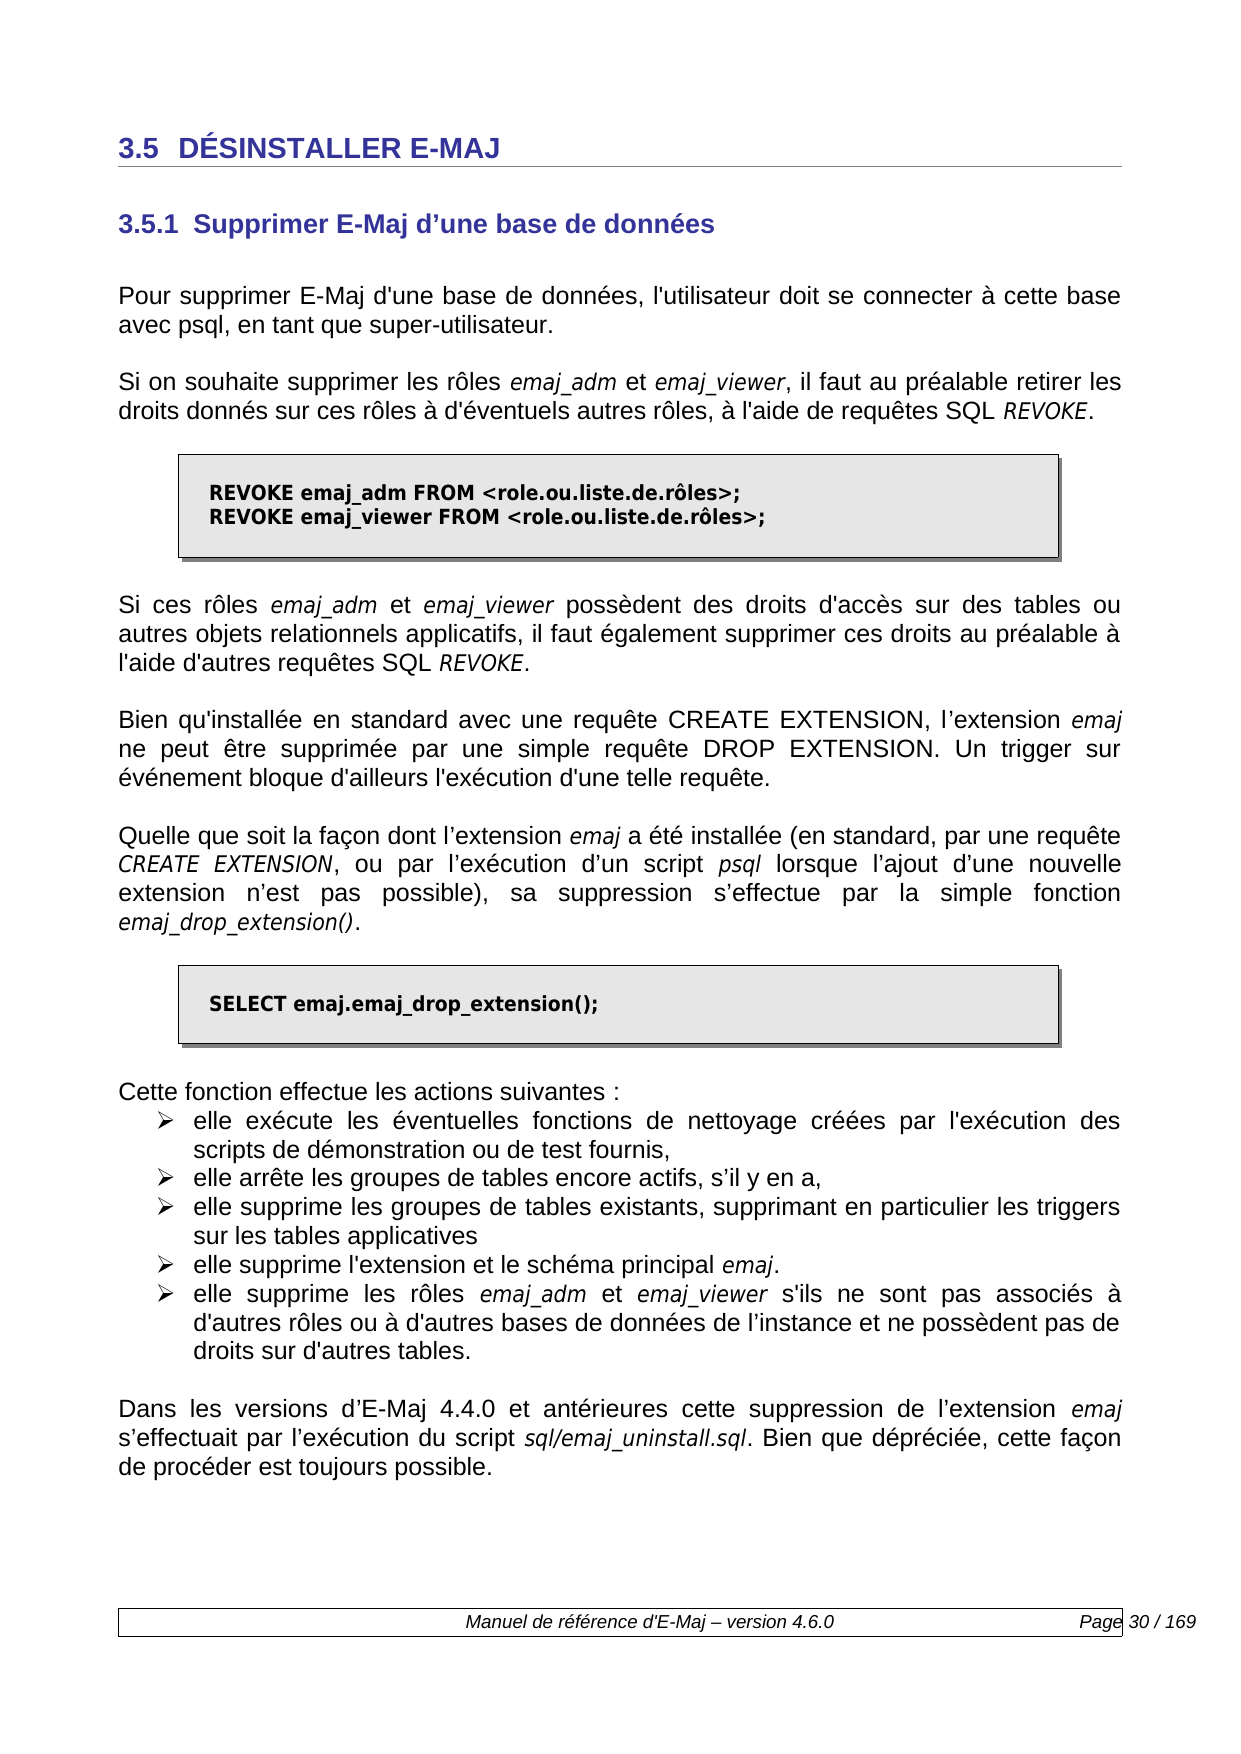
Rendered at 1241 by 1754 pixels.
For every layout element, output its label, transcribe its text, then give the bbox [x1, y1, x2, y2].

list elle supprime les groupes de tables existants, supprimant en particulier les triggers sur les tables applicatives [156, 1192, 1122, 1250]
list elle exécute les éventuelles fonctions de nettoyage créées par l'exécution des scripts de démonstration ou de test fournis, [156, 1106, 1122, 1163]
text Bien qu'installée en standard avec une requête CREATE EXTENSION, l’extension emaj ne peut être supprimée par une simple requête DROP EXTENSION. Un trigger sur événement bloque d'ailleurs l'exécution d'une telle requête. [118, 706, 1122, 792]
subtitle Désinstaller E-Maj [118, 131, 1122, 166]
text Pour supprimer E-Maj d'une base de données, l'utilisateur doit se connecter à cette base avec psql, en tant que super-utilisateur. [118, 281, 1122, 338]
text REVOKE emaj_viewer FROM <role.ou.liste.de.rôles>; [179, 502, 1058, 527]
text Cette fonction effectue les actions suivantes : [118, 1077, 1122, 1106]
subtitle Supprimer E-Maj d’une base de données [118, 208, 1122, 240]
text REVOKE emaj_adm FROM <role.ou.liste.de.rôles>; [179, 478, 1058, 502]
list elle supprime les rôles emaj_adm et emaj_viewer s'ils ne sont pas associés à d'autres rôles ou à d'autres bases de données de l’instance et ne possèdent pas de droits sur d'autres tables. [156, 1279, 1122, 1365]
text Si on souhaite supprimer les rôles emaj_adm et emaj_viewer, il faut au préalable retirer les droits donnés sur ces rôles à d'éventuels autres rôles, à l'aide de requêtes SQL REVOKE. [118, 367, 1122, 425]
list elle supprime l'extension et le schéma principal emaj. [156, 1250, 1122, 1279]
text Quelle que soit la façon dont l’extension emaj a été installée (en standard, par une requête CREATE EXTENSION, ou par l’exécution d’un script psql lorsque l’ajout d’une nouvelle extension n’est pas possible), sa suppression s’effectue par la simple fonction emaj_drop_extension(). [118, 821, 1122, 936]
text SELECT emaj.emaj_drop_extension(); [179, 989, 1058, 1013]
text Si ces rôles emaj_adm et emaj_viewer possèdent des droits d'accès sur des tables ou autres objets relationnels applicatifs, il faut également supprimer ces droits au préalable à l'aide d'autres requêtes SQL REVOKE. [118, 590, 1122, 677]
list elle arrête les groupes de tables encore actifs, s’il y en a, [156, 1163, 1122, 1192]
text Dans les versions d’E-Maj 4.4.0 et antérieures cette suppression de l’extension emaj s’effectuait par l’exécution du script sql/emaj_uninstall.sql. Bien que dépréciée, cette façon de procéder est toujours possible. [118, 1394, 1122, 1480]
